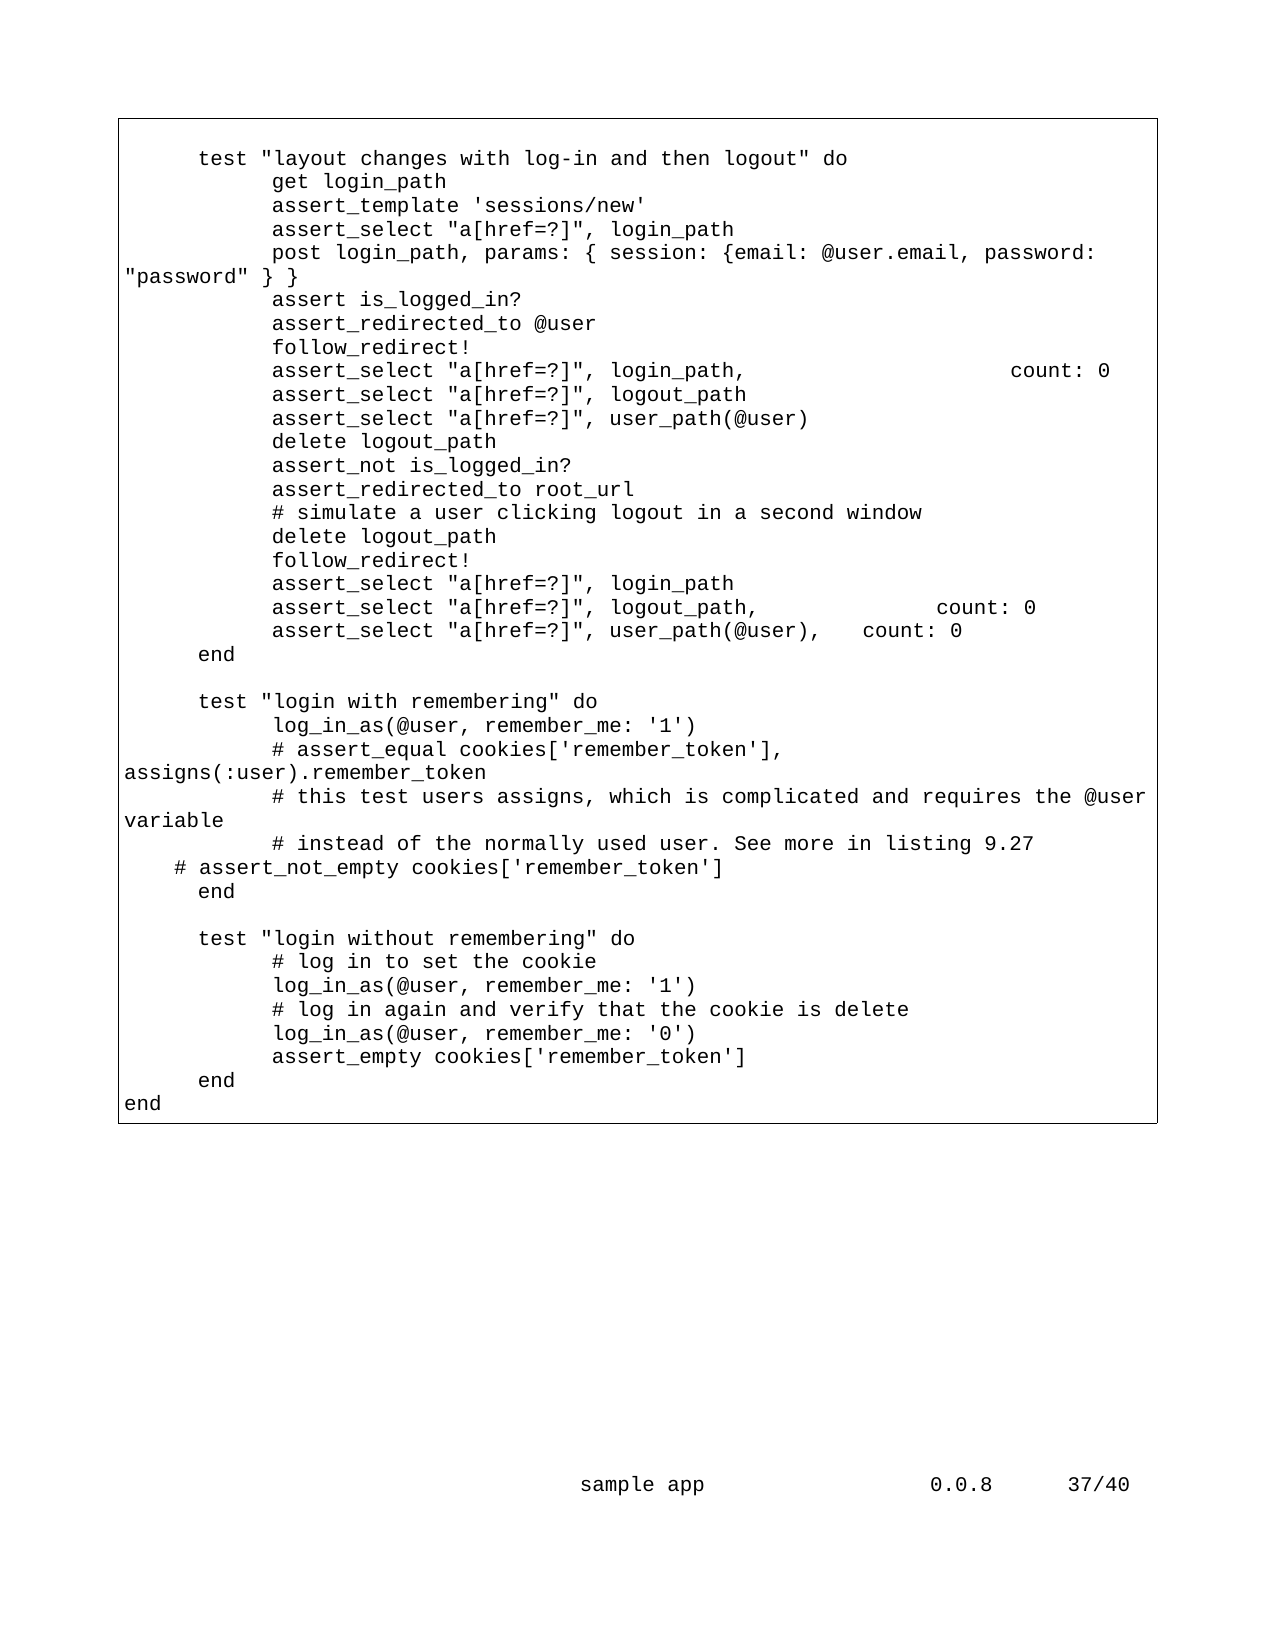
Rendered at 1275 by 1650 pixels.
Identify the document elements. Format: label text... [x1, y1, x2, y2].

table_header test "layout changes with log-in and then logout" do get login_path assert_template 'sessions/new' assert_select "a[href=?]", login_path post login_path, params: { session: {email: @user.email, password: "password" } } assert is_logged_in? assert_redirected_to @user follow_redirect! assert_select "a[href=?]", login_path, count: 0 assert_select "a[href=?]", logout_path assert_select "a[href=?]", user_path(@user) delete logout_path assert_not is_logged_in? assert_redirected_to root_url # simulate a user clicking logout in a second window delete logout_path follow_redirect! assert_select "a[href=?]", login_path assert_select "a[href=?]", logout_path, count: 0 assert_select "a[href=?]", user_path(@user), count: 0 end test "login with remembering" do log_in_as(@user, remember_me: '1') # assert_equal cookies['remember_token'], assigns(:user).remember_token # this test users assigns, which is complicated and requires the @user variable # instead of the normally used user. See more in listing 9.27 # assert_not_empty cookies['remember_token'] end test "login without remembering" do # log in to set the cookie log_in_as(@user, remember_me: '1') # log in again and verify that the cookie is delete log_in_as(@user, remember_me: '0') assert_empty cookies['remember_token'] end end [119, 119, 1157, 1123]
